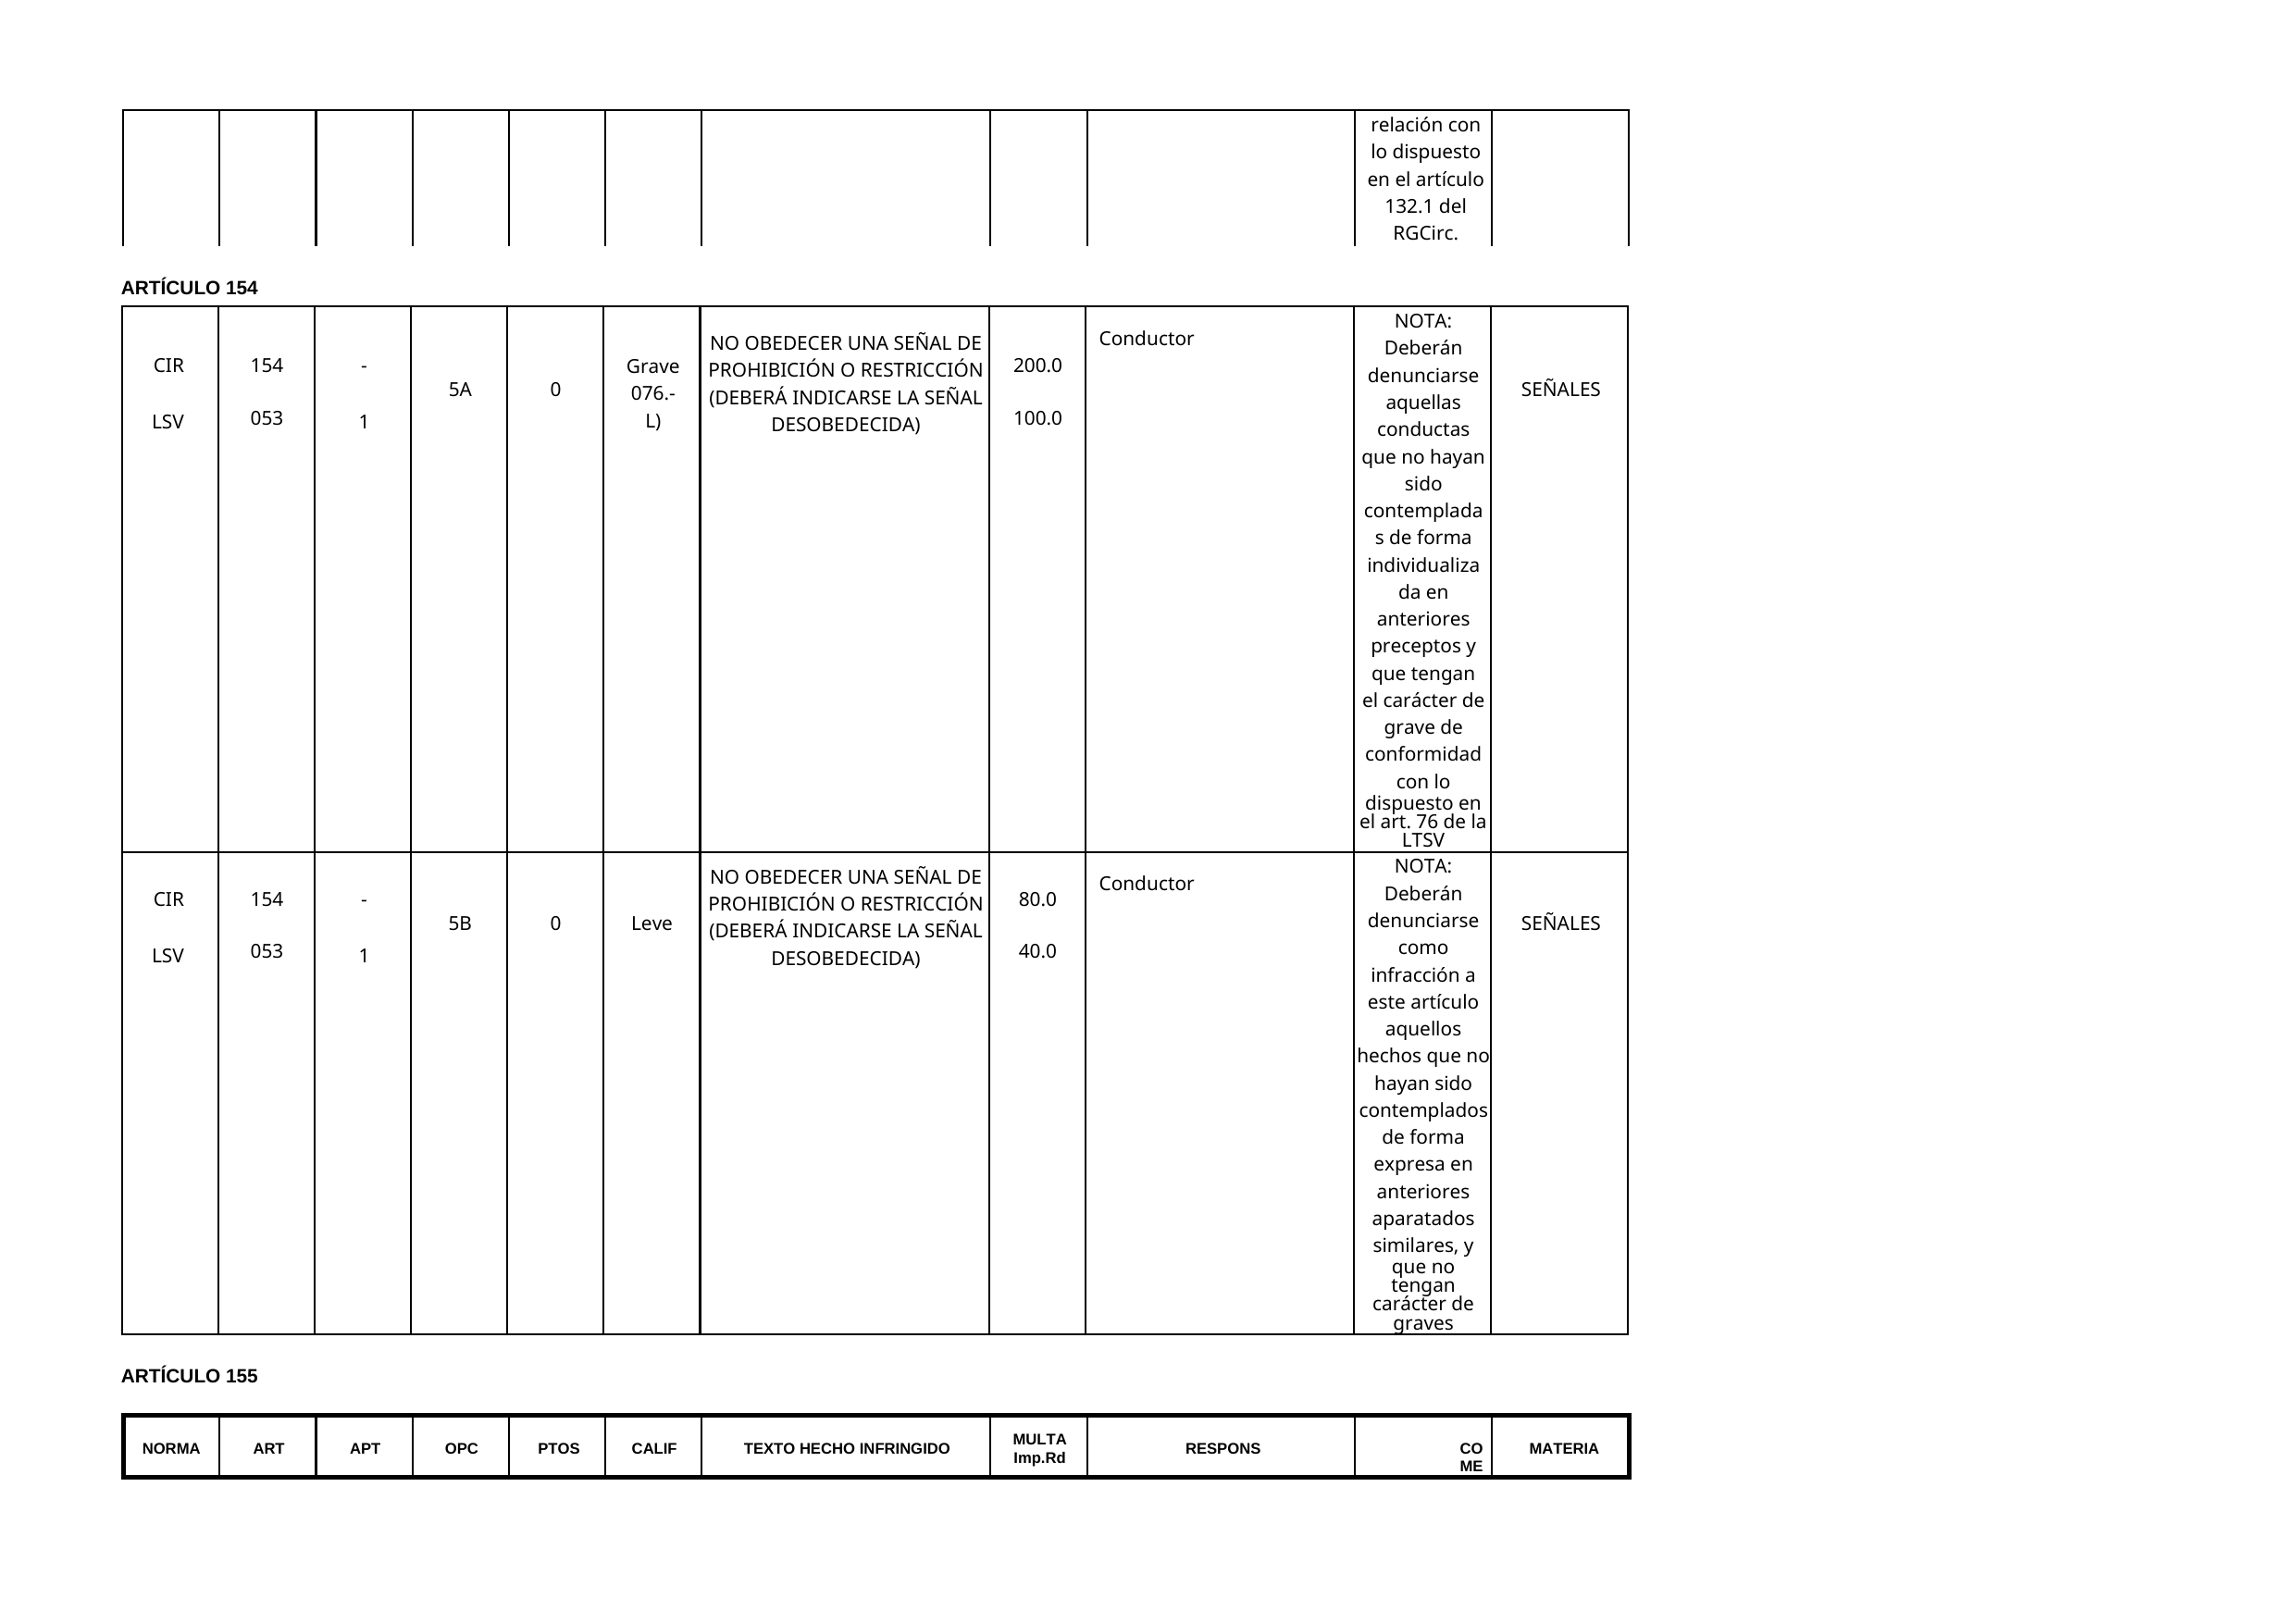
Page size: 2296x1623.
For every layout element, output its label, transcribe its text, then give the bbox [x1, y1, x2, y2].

table_cell [124, 111, 218, 246]
table_cell 5B [412, 853, 506, 1333]
table_header TEXTO HECHO INFRINGIDO [702, 1418, 989, 1475]
table_cell 0 [508, 853, 602, 1333]
text ARTÍCULO 155 [121, 1364, 2186, 1386]
table_header NOTA: Deberán denunciarse aquellas conductas que no hayan sido contempladas de forma individualizada en anteriores preceptos y que tengan el carácter de grave de conformidad con lo dispuesto en el art. 76 de la LTSV [1355, 307, 1490, 850]
table_header OPC [414, 1418, 508, 1475]
table_header MATERIA [1493, 1418, 1627, 1475]
table_header MULTA Imp.Rd [991, 1418, 1086, 1475]
table_cell - 1 [316, 853, 410, 1333]
table_cell [606, 111, 701, 246]
table_header APT [317, 1418, 412, 1475]
text ARTÍCULO 154 [121, 277, 2186, 299]
table_cell Leve [604, 853, 699, 1333]
table_header SEÑALES [1492, 307, 1627, 850]
table_cell SEÑALES [1492, 853, 1627, 1333]
table_header RESPONS [1088, 1418, 1354, 1475]
table_cell [702, 111, 989, 246]
table_header ART [220, 1418, 315, 1475]
table_cell [510, 111, 604, 246]
table_header 5A [412, 307, 506, 850]
table_cell [1088, 111, 1354, 246]
table_cell NOTA: Deberán denunciarse como infracción a este artículo aquellos hechos que no hayan sido contemplados de forma expresa en anteriores aparatados similares, y que no tengan carácter de graves [1355, 853, 1490, 1333]
table_cell Conductor [1086, 853, 1353, 1333]
table_cell [220, 111, 315, 246]
table_header 0 [508, 307, 602, 850]
table_cell 154 053 [219, 853, 314, 1333]
table_header 154 053 [219, 307, 314, 850]
table_cell [991, 111, 1086, 246]
table_header NO OBEDECER UNA SEÑAL DE PROHIBICIÓN O RESTRICCIÓN (DEBERÁ INDICARSE LA SEÑAL DESOBEDECIDA) [701, 307, 988, 850]
table_header COME [1356, 1418, 1491, 1475]
table_header NORMA [126, 1418, 218, 1475]
table_header Grave 076.- L) [604, 307, 699, 850]
table_header PTOS [510, 1418, 604, 1475]
table_header - 1 [316, 307, 410, 850]
table_cell [317, 111, 412, 246]
table_cell [414, 111, 508, 246]
table_header CIR LSV [123, 307, 217, 850]
table_header 200.0 100.0 [990, 307, 1085, 850]
table_cell 80.0 40.0 [990, 853, 1085, 1333]
table_header CALIF [606, 1418, 701, 1475]
table_cell relación con lo dispuesto en el artículo 132.1 del RGCirc. [1356, 111, 1491, 246]
table_cell [1493, 111, 1628, 246]
table_cell NO OBEDECER UNA SEÑAL DE PROHIBICIÓN O RESTRICCIÓN (DEBERÁ INDICARSE LA SEÑAL DESOBEDECIDA) [701, 853, 988, 1333]
table_header Conductor [1086, 307, 1353, 850]
table_cell CIR LSV [123, 853, 217, 1333]
